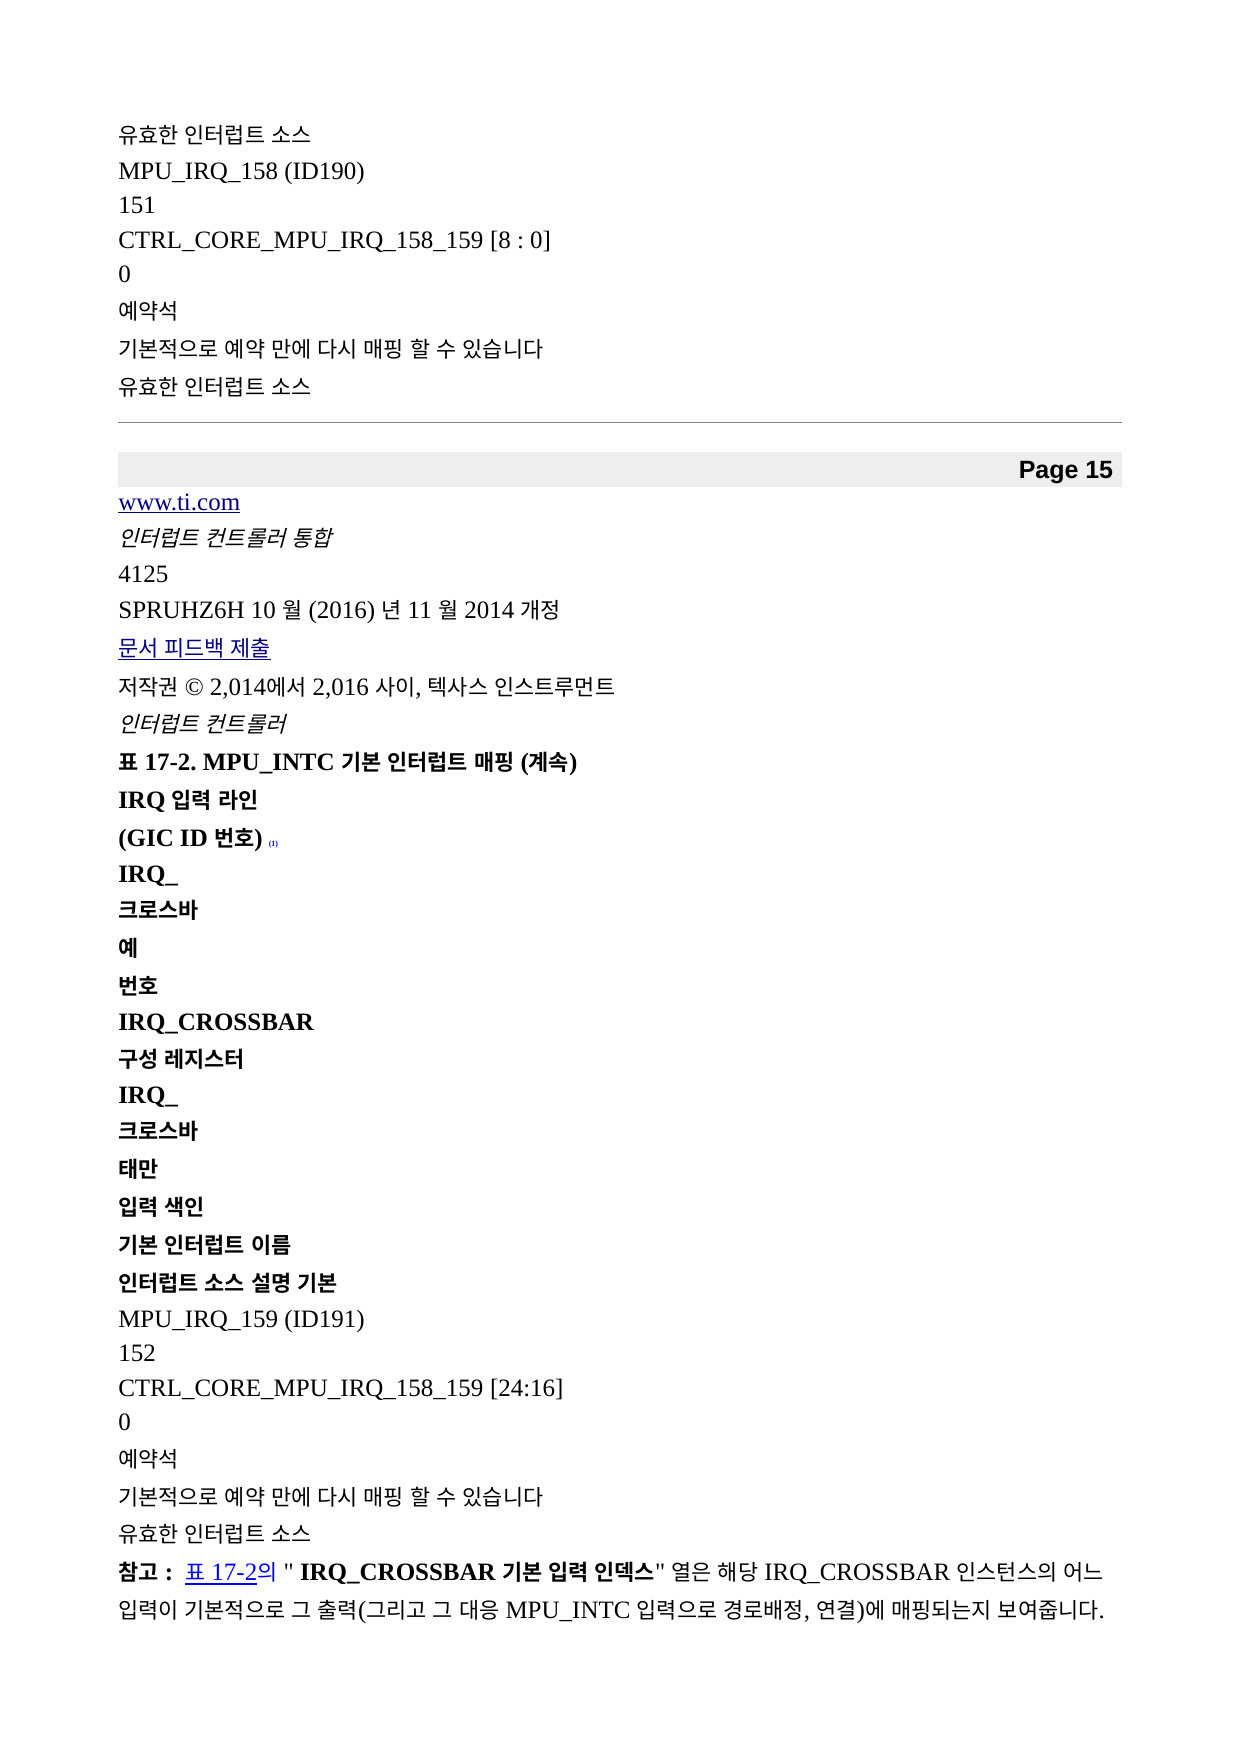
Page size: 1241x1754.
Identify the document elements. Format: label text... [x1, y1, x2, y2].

text 입력 색인 [118, 1190, 1122, 1222]
text IRQ_CROSSBAR [118, 1007, 1122, 1036]
text 태만 [118, 1152, 1122, 1184]
text 기본 인터럽트 이름 [118, 1228, 1122, 1259]
text 4125 [118, 559, 1122, 588]
text www.ti.com [118, 487, 1122, 515]
text 유효한 인터럽트 소스 [118, 1517, 1122, 1549]
text 인터럽트 컨트롤러 통합 [118, 521, 1122, 553]
text 기본적으로 예약 만에 다시 매핑 할 수 있습니다 [118, 332, 1122, 363]
text 152 [118, 1338, 1122, 1367]
text 0 [118, 259, 1122, 288]
text 예약석 [118, 1442, 1122, 1473]
text 유효한 인터럽트 소스 [118, 118, 1122, 150]
text 0 [118, 1407, 1122, 1436]
text 151 [118, 191, 1122, 219]
text 인터럽트 컨트롤러 [118, 707, 1122, 739]
text IRQ_ [118, 859, 1122, 888]
text 참고 : 표 17-2의 " IRQ_CROSSBAR 기본 입력 인덱스" 열은 해당 IRQ_CROSSBAR 인스턴스의 어느 입력이 기본적으로 그 출력(그리고 그 대응 MPU_INTC 입력으로 경로배정, 연결)에 매핑되는지 보여줍니다. [118, 1555, 1122, 1625]
text IRQ_ [118, 1080, 1122, 1108]
text 예 [118, 931, 1122, 963]
text MPU_IRQ_158 (ID190) [118, 156, 1122, 185]
text MPU_IRQ_159 (ID191) [118, 1304, 1122, 1332]
text 크로스바 [118, 1114, 1122, 1146]
text 구성 레지스터 [118, 1042, 1122, 1073]
text IRQ 입력 라인 [118, 783, 1122, 815]
table_header Page 15 [118, 452, 1122, 487]
text (GIC ID 번호) (1) [118, 821, 1122, 853]
text CTRL_CORE_MPU_IRQ_158_159 [8 : 0] [118, 225, 1122, 254]
text CTRL_CORE_MPU_IRQ_158_159 [24:16] [118, 1373, 1122, 1401]
text 기본적으로 예약 만에 다시 매핑 할 수 있습니다 [118, 1479, 1122, 1511]
text SPRUHZ6H 10 월 (2016) 년 11 월 2014 개정 [118, 593, 1122, 625]
text 예약석 [118, 294, 1122, 326]
text 문서 피드백 제출 [118, 631, 1122, 663]
text 표 17-2. MPU_INTC 기본 인터럽트 매핑 (계속) [118, 745, 1122, 777]
text 크로스바 [118, 893, 1122, 925]
text 번호 [118, 969, 1122, 1001]
text 저작권 © 2,014에서 2,016 사이, 텍사스 인스트루먼트 [118, 669, 1122, 701]
text 인터럽트 소스 설명 기본 [118, 1266, 1122, 1297]
text 유효한 인터럽트 소스 [118, 370, 1122, 401]
